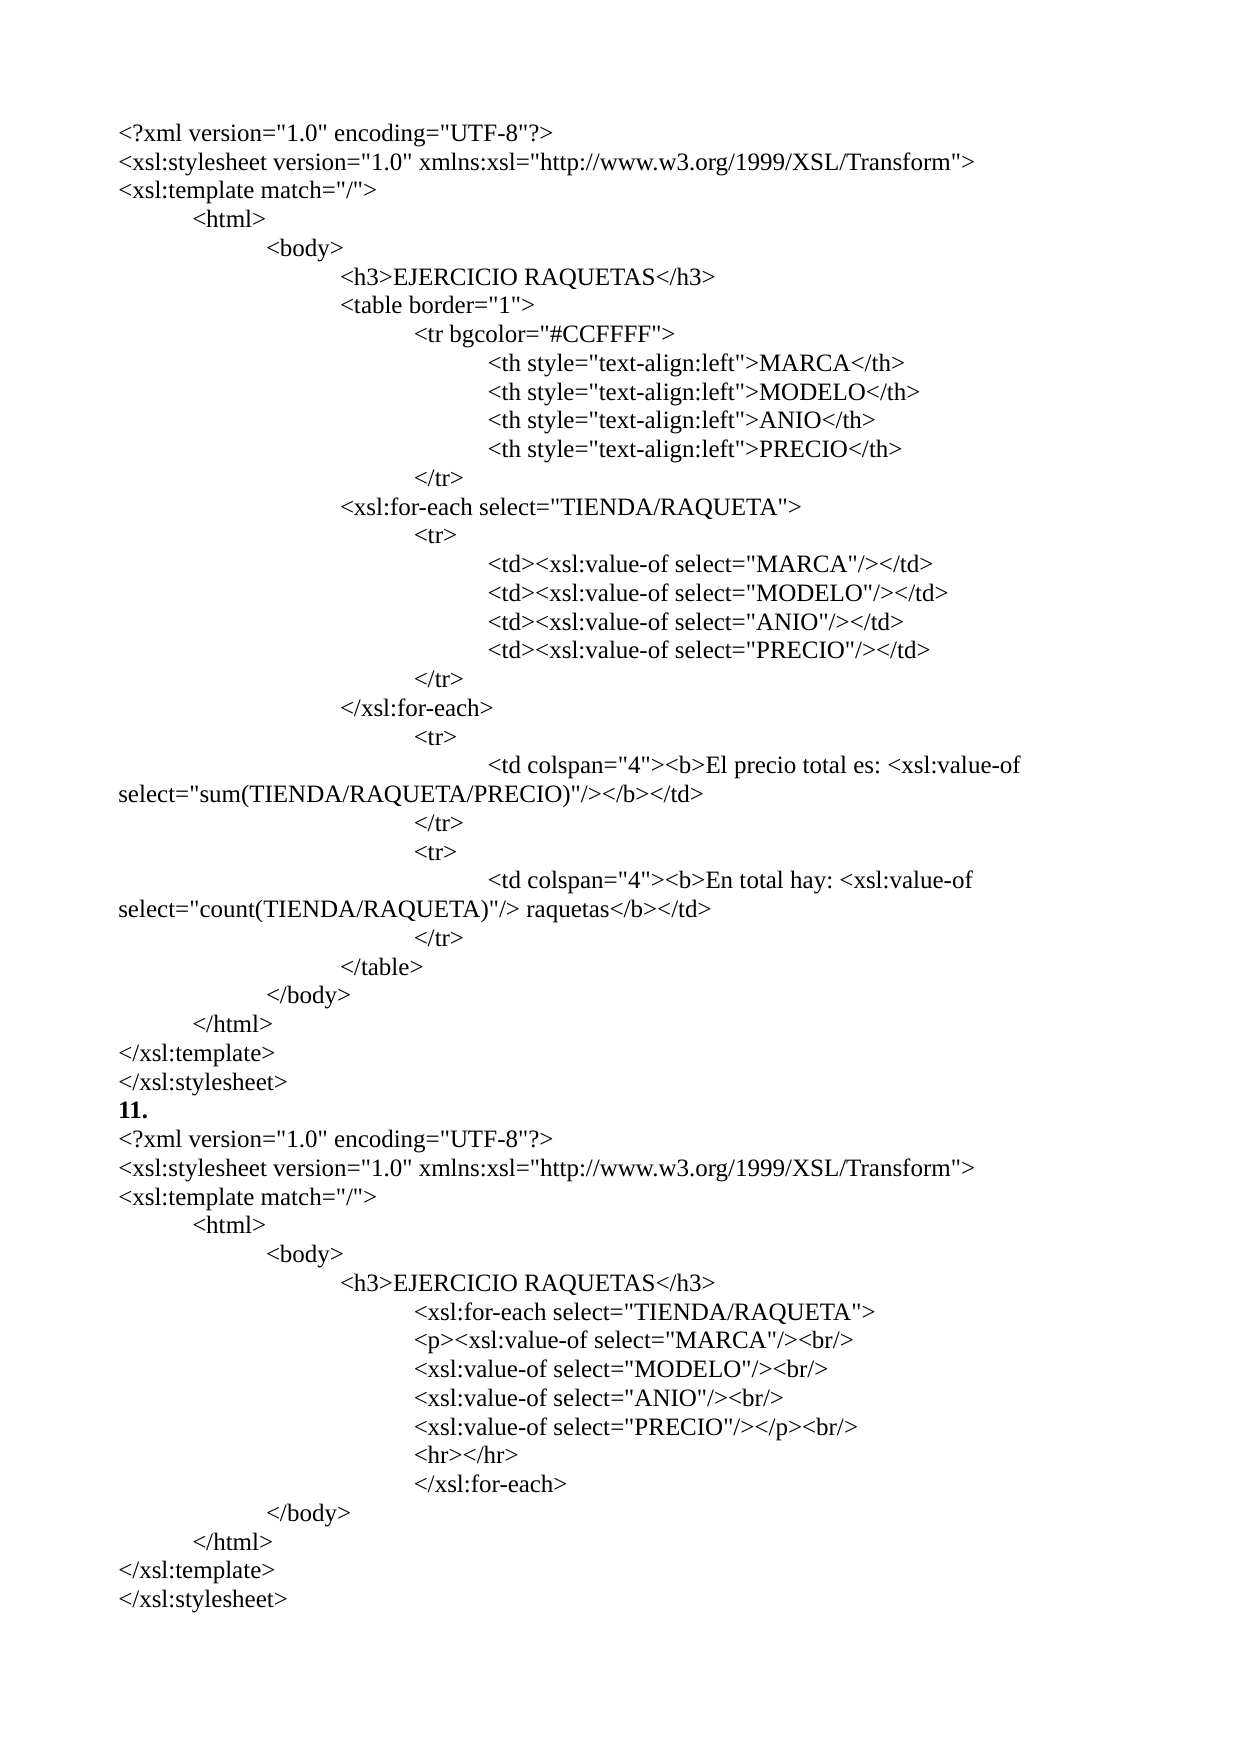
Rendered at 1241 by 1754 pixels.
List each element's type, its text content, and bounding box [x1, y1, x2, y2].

text <xsl:template match="/"> [118, 1182, 1122, 1211]
text </xsl:for-each> [118, 1469, 1122, 1498]
text 11. [118, 1096, 1122, 1124]
text <hr></hr> [118, 1441, 1122, 1469]
text <html> [118, 1211, 1122, 1239]
text <xsl:for-each select="TIENDA/RAQUETA"> [118, 492, 1122, 521]
text <td colspan="4"><b>En total hay: <xsl:value-of select="count(TIENDA/RAQUETA)"/> raquetas</b></td> [118, 866, 1122, 923]
text </xsl:stylesheet> [118, 1067, 1122, 1096]
text <tr> [118, 722, 1122, 751]
text </tr> [118, 664, 1122, 693]
text </xsl:stylesheet> [118, 1584, 1122, 1613]
text </tr> [118, 463, 1122, 492]
text <h3>EJERCICIO RAQUETAS</h3> [118, 1268, 1122, 1297]
text <body> [118, 1239, 1122, 1268]
text <xsl:for-each select="TIENDA/RAQUETA"> [118, 1297, 1122, 1326]
text <tr> [118, 521, 1122, 549]
text </xsl:for-each> [118, 693, 1122, 722]
text <th style="text-align:left">MARCA</th> [118, 348, 1122, 377]
text </tr> [118, 923, 1122, 952]
text <xsl:value-of select="MODELO"/><br/> [118, 1354, 1122, 1383]
text </table> [118, 952, 1122, 981]
text <xsl:stylesheet version="1.0" xmlns:xsl="http://www.w3.org/1999/XSL/Transform"> [118, 1153, 1122, 1182]
text <td colspan="4"><b>El precio total es: <xsl:value-of select="sum(TIENDA/RAQUETA/PRECIO)"/></b></td> [118, 751, 1122, 808]
text </html> [118, 1009, 1122, 1038]
text <td><xsl:value-of select="MARCA"/></td> [118, 549, 1122, 578]
text <p><xsl:value-of select="MARCA"/><br/> [118, 1326, 1122, 1354]
text <th style="text-align:left">MODELO</th> [118, 377, 1122, 406]
text <tr> [118, 837, 1122, 866]
text <?xml version="1.0" encoding="UTF-8"?> [118, 118, 1122, 147]
text <tr bgcolor="#CCFFFF"> [118, 319, 1122, 348]
text <td><xsl:value-of select="ANIO"/></td> [118, 607, 1122, 636]
text <body> [118, 233, 1122, 262]
text <td><xsl:value-of select="MODELO"/></td> [118, 578, 1122, 607]
text </html> [118, 1527, 1122, 1556]
text <?xml version="1.0" encoding="UTF-8"?> [118, 1124, 1122, 1153]
text </tr> [118, 808, 1122, 837]
text <table border="1"> [118, 291, 1122, 319]
text <xsl:template match="/"> [118, 176, 1122, 204]
text <xsl:value-of select="ANIO"/><br/> [118, 1383, 1122, 1412]
text <xsl:value-of select="PRECIO"/></p><br/> [118, 1412, 1122, 1441]
text <td><xsl:value-of select="PRECIO"/></td> [118, 636, 1122, 664]
text </xsl:template> [118, 1038, 1122, 1067]
text <th style="text-align:left">PRECIO</th> [118, 434, 1122, 463]
text <html> [118, 204, 1122, 233]
text <th style="text-align:left">ANIO</th> [118, 406, 1122, 434]
text </xsl:template> [118, 1556, 1122, 1584]
text <h3>EJERCICIO RAQUETAS</h3> [118, 262, 1122, 291]
text </body> [118, 1498, 1122, 1527]
text <xsl:stylesheet version="1.0" xmlns:xsl="http://www.w3.org/1999/XSL/Transform"> [118, 147, 1122, 176]
text </body> [118, 981, 1122, 1009]
